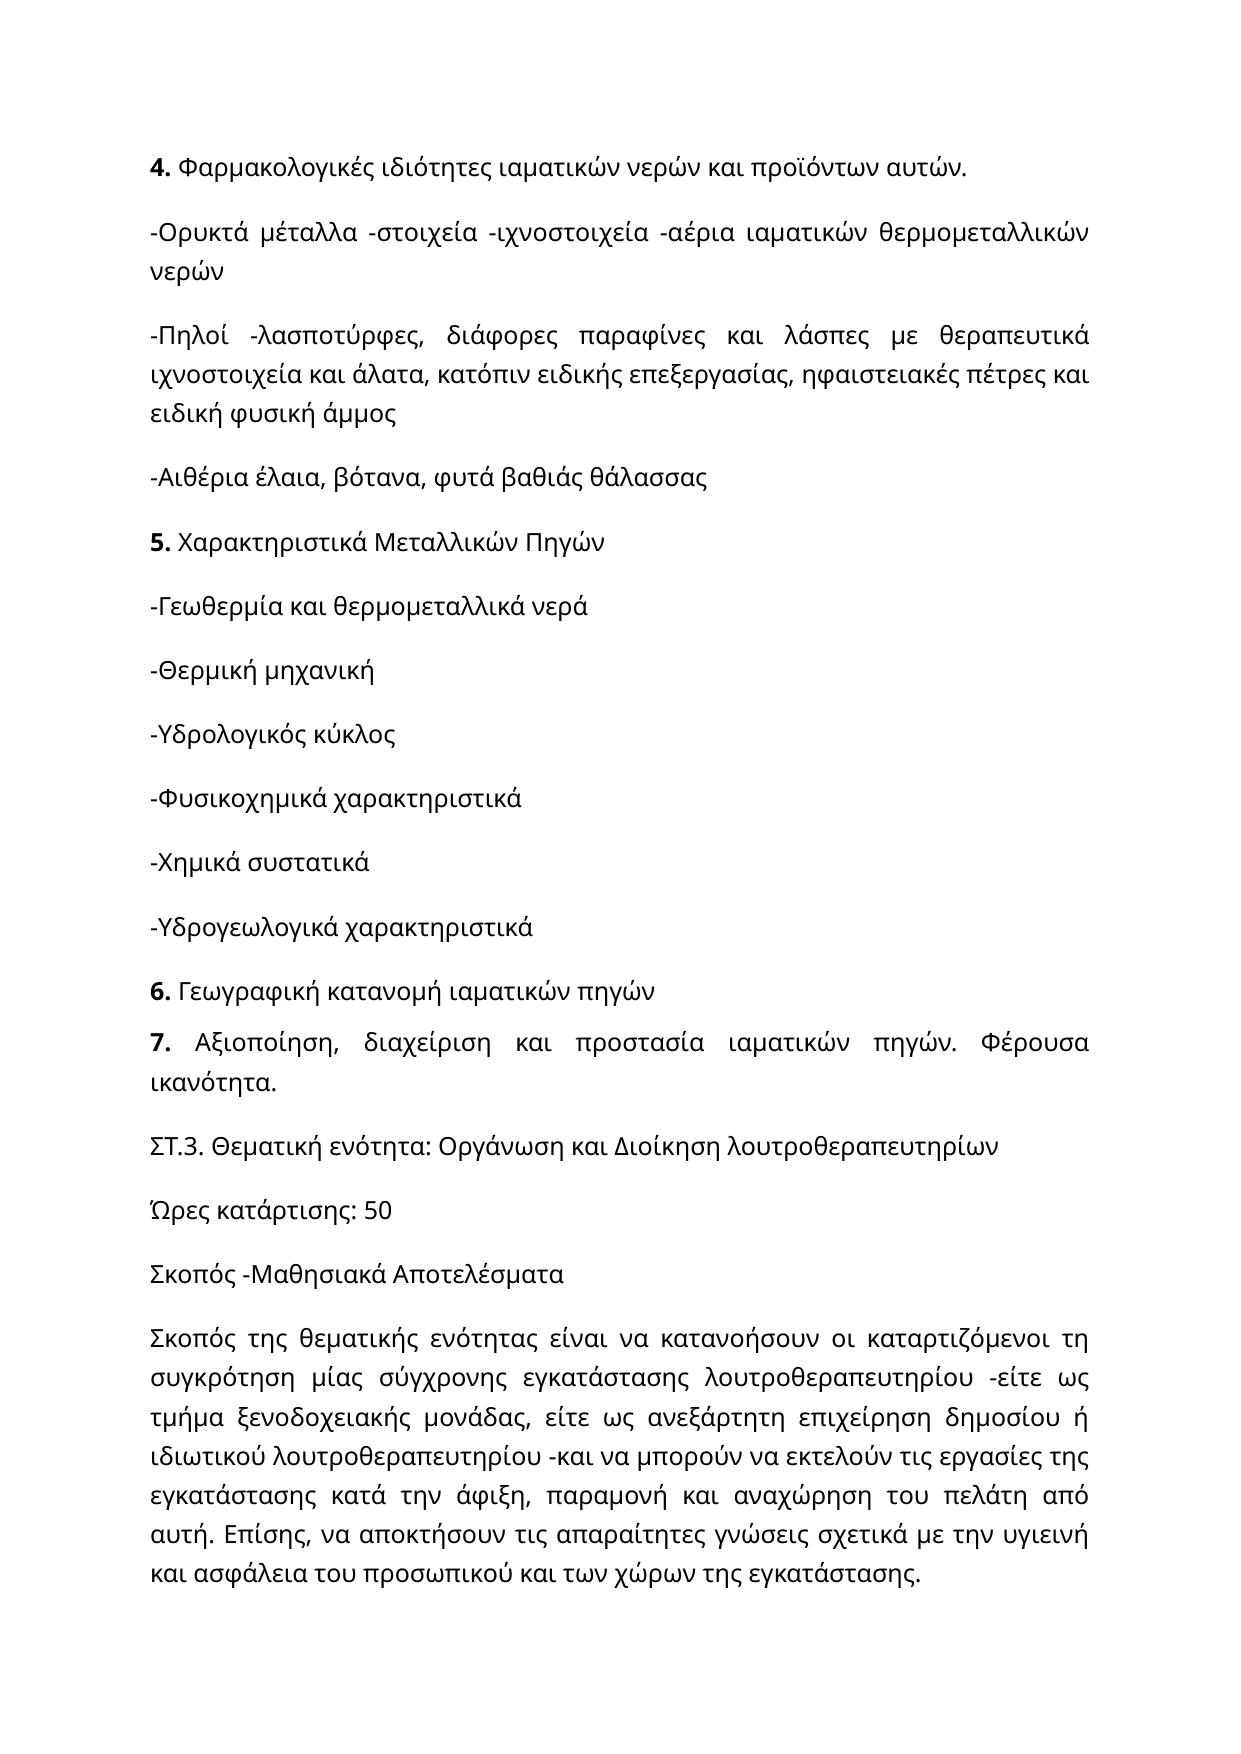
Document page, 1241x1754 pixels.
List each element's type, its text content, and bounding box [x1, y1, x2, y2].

text -Γεωθερμία και θερμομεταλλικά νερά [150, 588, 1090, 622]
text ΣΤ.3. Θεματική ενότητα: Οργάνωση και Διοίκηση λουτροθεραπευτηρίων [150, 1128, 1090, 1162]
text -Υδρολογικός κύκλος [150, 717, 1090, 751]
text -Φυσικοχημικά χαρακτηριστικά [150, 781, 1090, 815]
text -Χημικά συστατικά [150, 845, 1090, 879]
text 7. Αξιοποίηση, διαχείριση και προστασία ιαματικών πηγών. Φέρουσα ικανότητα. [150, 1025, 1090, 1098]
text 6. Γεωγραφική κατανομή ιαματικών πηγών [150, 973, 1090, 1007]
text Ώρες κατάρτισης: 50 [150, 1192, 1090, 1227]
text -Ορυκτά μέταλλα -στοιχεία -ιχνοστοιχεία -αέρια ιαματικών θερμομεταλλικών νερών [150, 214, 1090, 287]
text -Θερμική μηχανική [150, 652, 1090, 687]
text -Υδρογεωλογικά χαρακτηριστικά [150, 909, 1090, 943]
text -Πηλοί -λασποτύρφες, διάφορες παραφίνες και λάσπες με θεραπευτικά ιχνοστοιχεία και άλατα, κατόπιν ειδικής επεξεργασίας, ηφαιστειακές πέτρες και ειδική φυσική άμμος [150, 317, 1090, 430]
text -Αιθέρια έλαια, βότανα, φυτά βαθιάς θάλασσας [150, 460, 1090, 494]
text 5. Χαρακτηριστικά Μεταλλικών Πηγών [150, 524, 1090, 558]
text Σκοπός -Μαθησιακά Αποτελέσματα [150, 1257, 1090, 1291]
text 4. Φαρμακολογικές ιδιότητες ιαματικών νερών και προϊόντων αυτών. [150, 150, 1090, 184]
text Σκοπός της θεματικής ενότητας είναι να κατανοήσουν οι καταρτιζόμενοι τη συγκρότηση μίας σύγχρονης εγκατάστασης λουτροθεραπευτηρίου -είτε ως τμήμα ξενοδοχειακής μονάδας, είτε ως ανεξάρτητη επιχείρηση δημοσίου ή ιδιωτικού λουτροθεραπευτηρίου -και να μπορούν να εκτελούν τις εργασίες της εγκατάστασης κατά την άφιξη, παραμονή και αναχώρηση του πελάτη από αυτή. Επίσης, να αποκτήσουν τις απαραίτητες γνώσεις σχετικά με την υγιεινή και ασφάλεια του προσωπικού και των χώρων της εγκατάστασης. [150, 1321, 1090, 1590]
